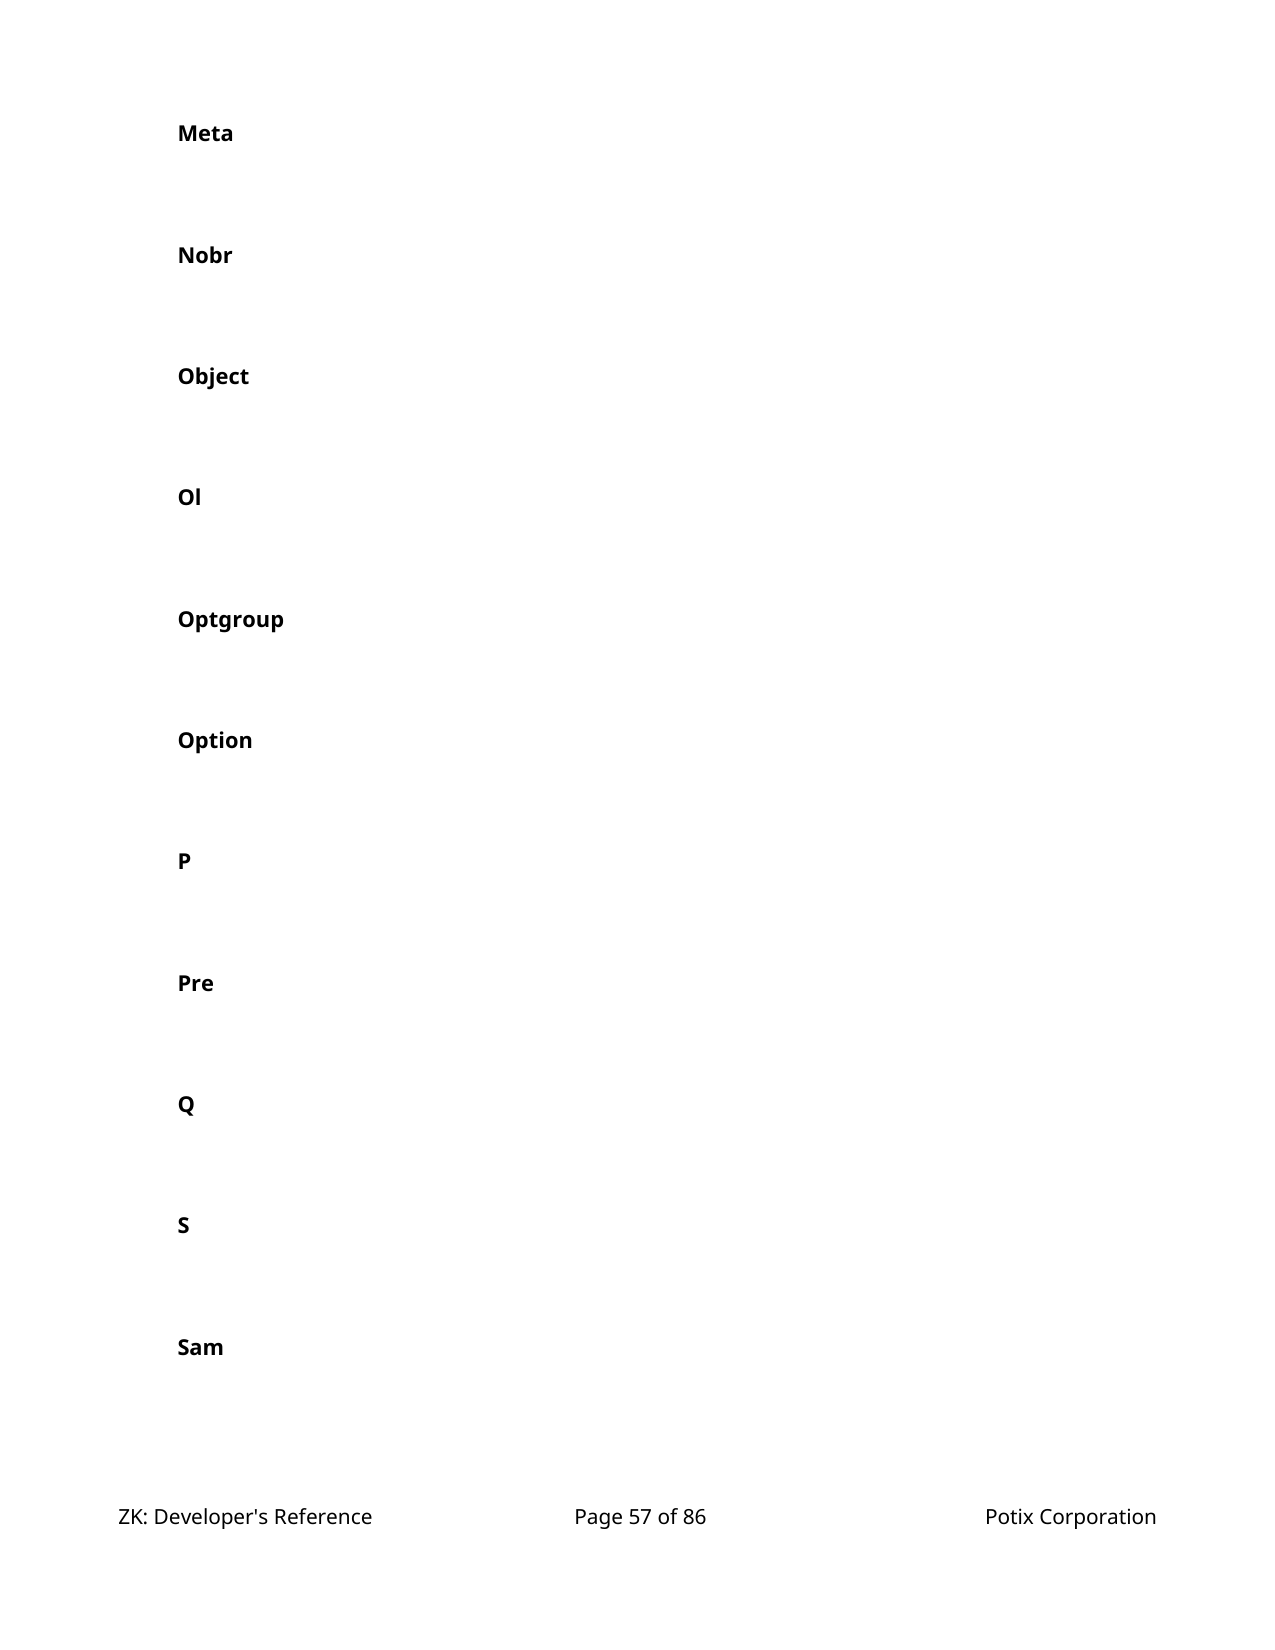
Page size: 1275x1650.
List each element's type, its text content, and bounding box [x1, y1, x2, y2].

subtitle S [177, 1210, 1157, 1240]
subtitle Object [177, 361, 1157, 391]
subtitle P [177, 846, 1157, 876]
subtitle Optgroup [177, 603, 1157, 633]
subtitle Ol [177, 482, 1157, 512]
subtitle Q [177, 1089, 1157, 1119]
subtitle Option [177, 725, 1157, 755]
subtitle Meta [177, 118, 1157, 148]
subtitle Pre [177, 968, 1157, 998]
subtitle Sam [177, 1332, 1157, 1362]
subtitle Nobr [177, 239, 1157, 269]
